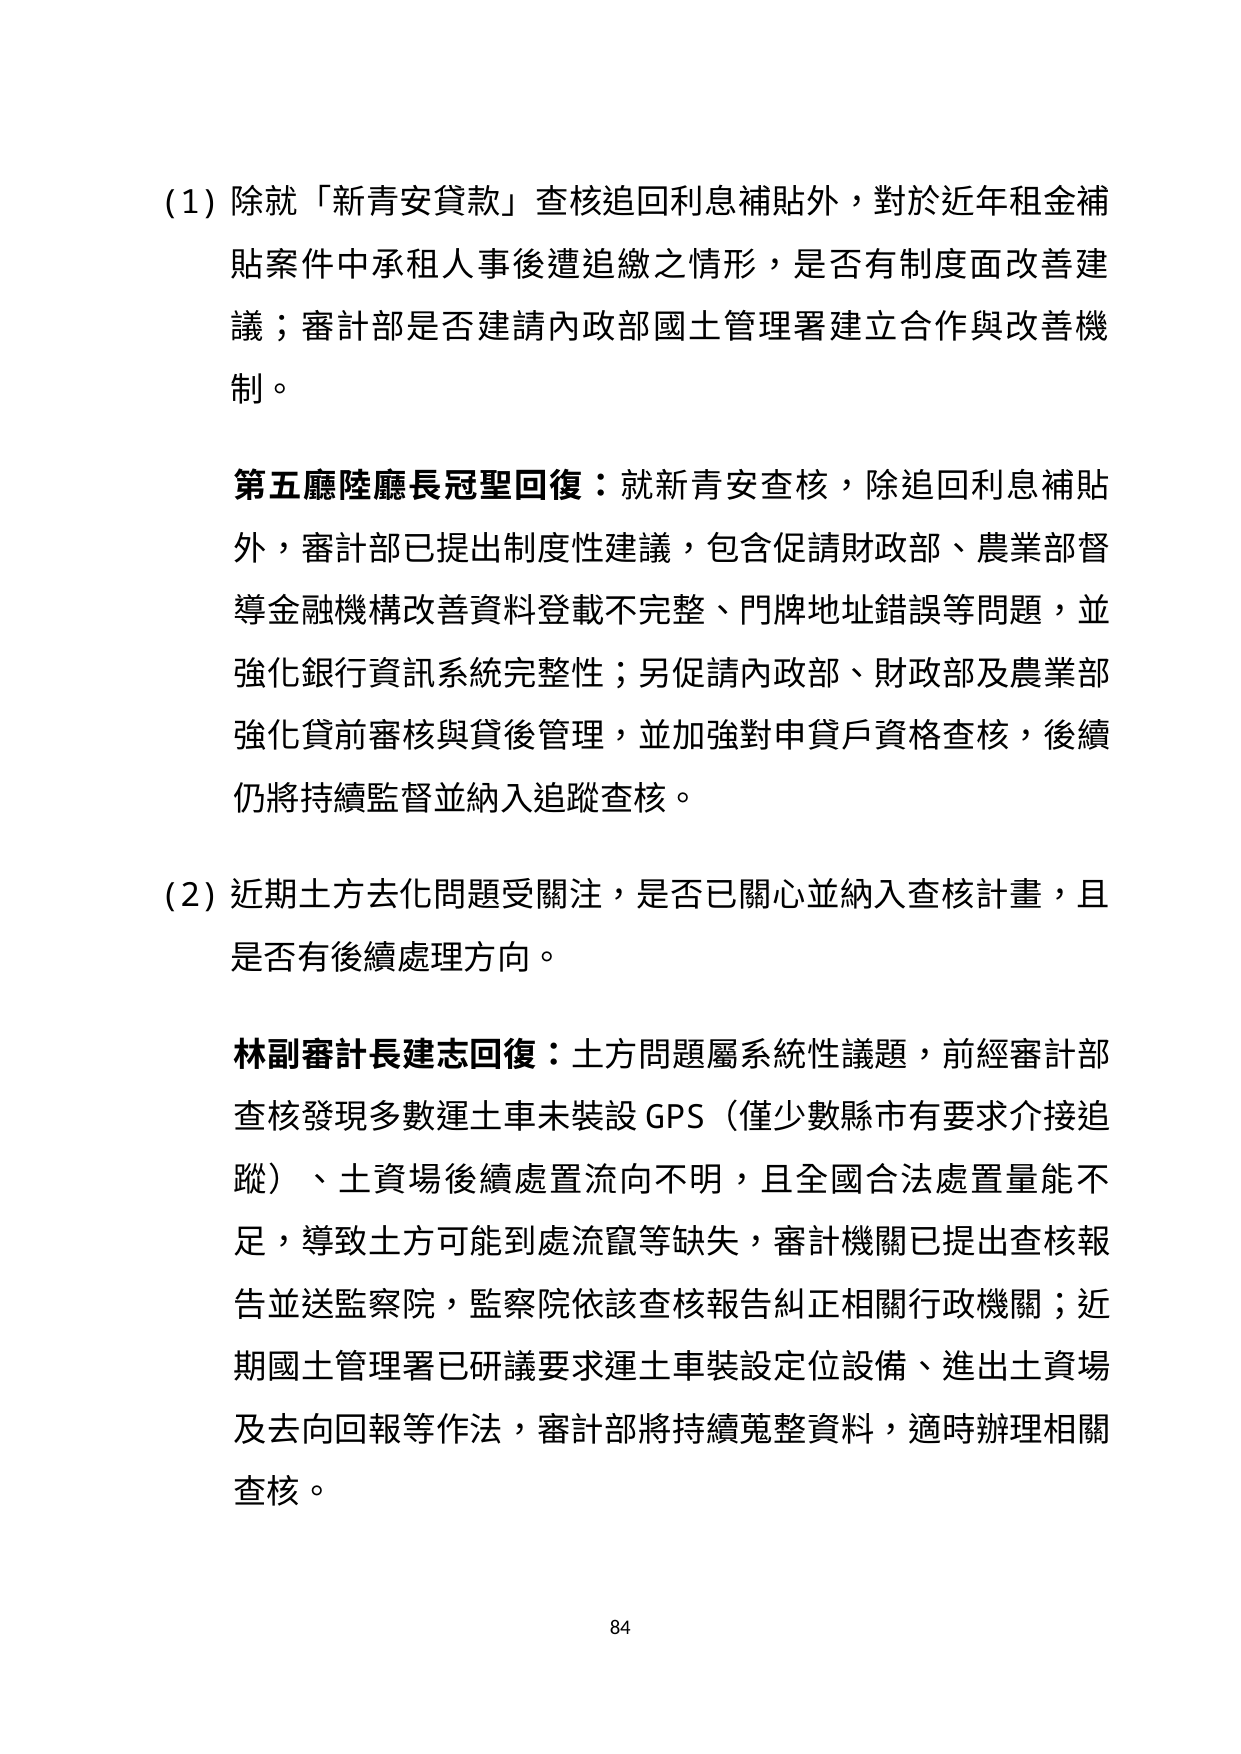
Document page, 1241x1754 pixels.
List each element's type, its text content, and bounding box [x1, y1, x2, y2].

text 林副審計長建志回復：土方問題屬系統性議題，前經審計部查核發現多數運土車未裝設GPS（僅少數縣市有要求介接追蹤）、土資場後續處置流向不明，且全國合法處置量能不足，導致土方可能到處流竄等缺失，審計機關已提出查核報告並送監察院，監察院依該查核報告糾正相關行政機關；近期國土管理署已研議要求運土車裝設定位設備、進出土資場及去向回報等作法，審計部將持續蒐整資料，適時辦理相關查核。 [233, 1010, 1110, 1510]
list 近期土方去化問題受關注，是否已關心並納入查核計畫，且是否有後續處理方向。 [160, 851, 1110, 976]
list 除就「新青安貸款」查核追回利息補貼外，對於近年租金補貼案件中承租人事後遭追繳之情形，是否有制度面改善建議；審計部是否建請內政部國土管理署建立合作與改善機制。 [160, 157, 1110, 407]
text 第五廳陸廳長冠聖回復：就新青安查核，除追回利息補貼外，審計部已提出制度性建議，包含促請財政部、農業部督導金融機構改善資料登載不完整、門牌地址錯誤等問題，並強化銀行資訊系統完整性；另促請內政部、財政部及農業部強化貸前審核與貸後管理，並加強對申貸戶資格查核，後續仍將持續監督並納入追蹤查核。 [233, 441, 1110, 816]
